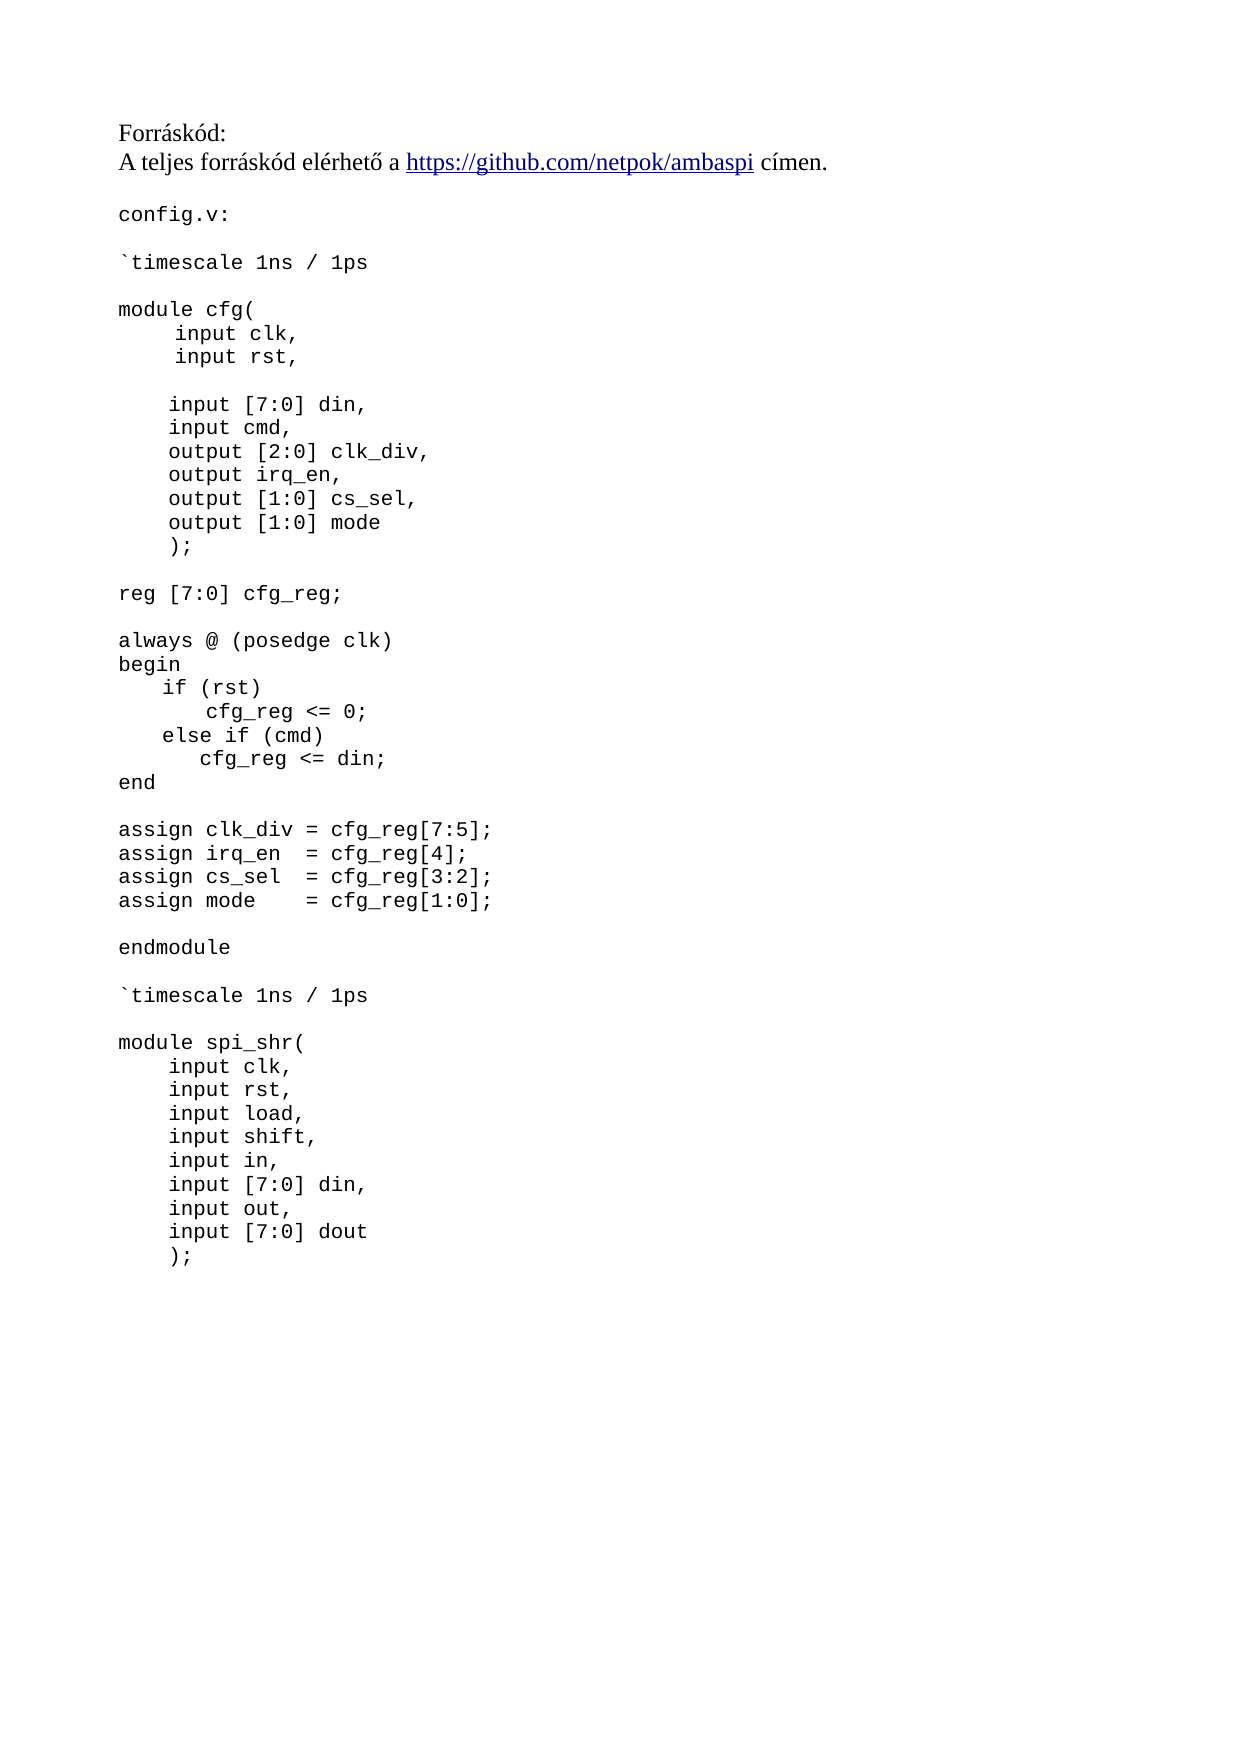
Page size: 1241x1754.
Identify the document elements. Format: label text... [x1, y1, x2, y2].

text cfg_reg <= 0; [118, 701, 1122, 724]
text ); [118, 1245, 1122, 1268]
text assign clk_div = cfg_reg[7:5]; [118, 819, 1122, 843]
text input clk, [118, 323, 1122, 346]
text begin [118, 654, 1122, 677]
text Forráskód: [118, 118, 1122, 147]
text assign cs_sel = cfg_reg[3:2]; [118, 866, 1122, 890]
text end [118, 772, 1122, 796]
text cfg_reg <= din; [118, 748, 1122, 772]
text `timescale 1ns / 1ps [118, 985, 1122, 1008]
text `timescale 1ns / 1ps [118, 252, 1122, 275]
text module spi_shr( [118, 1032, 1122, 1056]
text output [1:0] cs_sel, [118, 488, 1122, 512]
text input [7:0] dout [118, 1221, 1122, 1245]
text always @ (posedge clk) [118, 630, 1122, 654]
text input out, [118, 1197, 1122, 1221]
text output [2:0] clk_div, [118, 441, 1122, 464]
text module cfg( [118, 299, 1122, 323]
text input clk, [118, 1056, 1122, 1079]
text endmodule [118, 937, 1122, 961]
text reg [7:0] cfg_reg; [118, 583, 1122, 606]
text ); [118, 535, 1122, 559]
text input rst, [118, 346, 1122, 370]
text input [7:0] din, [118, 393, 1122, 417]
text A teljes forráskód elérhető a https://github.com/netpok/ambaspi címen. [118, 147, 1122, 176]
text if (rst) [118, 677, 1122, 701]
text input shift, [118, 1127, 1122, 1150]
text config.v: [118, 204, 1122, 228]
text output [1:0] mode [118, 512, 1122, 535]
text input rst, [118, 1079, 1122, 1103]
text input [7:0] din, [118, 1174, 1122, 1197]
text input cmd, [118, 417, 1122, 441]
text assign irq_en = cfg_reg[4]; [118, 843, 1122, 866]
text input in, [118, 1150, 1122, 1174]
text output irq_en, [118, 464, 1122, 488]
text assign mode = cfg_reg[1:0]; [118, 890, 1122, 914]
text else if (cmd) [118, 724, 1122, 748]
text input load, [118, 1103, 1122, 1127]
